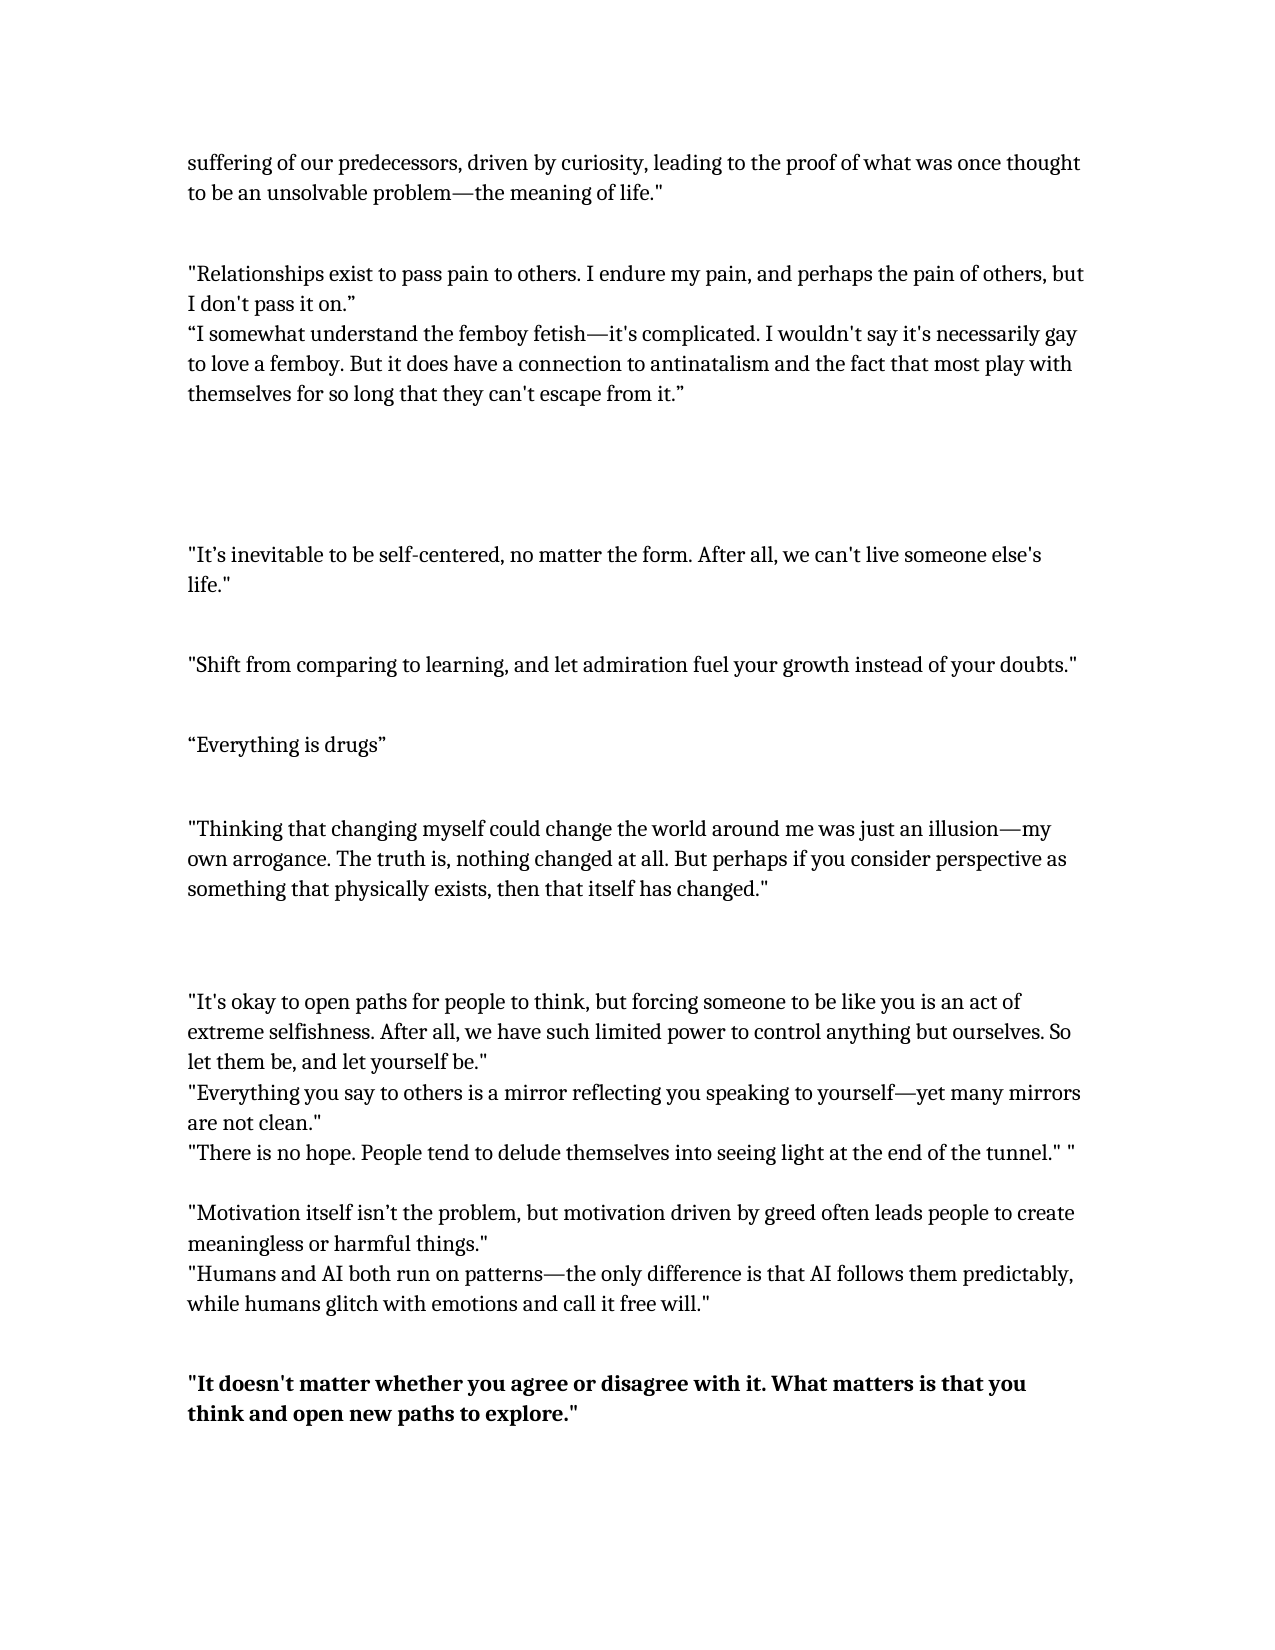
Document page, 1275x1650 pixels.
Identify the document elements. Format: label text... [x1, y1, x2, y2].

text "There is no hope. People tend to delude themselves into seeing light at the end of the tunnel." " [187, 1140, 1087, 1166]
text suffering of our predecessors, driven by curiosity, leading to the proof of what was once thought to be an unsolvable problem—the meaning of life." [187, 150, 1087, 207]
text "Everything you say to others is a mirror reflecting you speaking to yourself—yet many mirrors are not clean." [187, 1079, 1087, 1136]
text "It's okay to open paths for people to think, but forcing someone to be like you is an act of extreme selfishness. After all, we have such limited power to control anything but ourselves. So let them be, and let yourself be." [187, 989, 1087, 1075]
text "It’s inevitable to be self-centered, no matter the form. After all, we can't live someone else's life." [187, 542, 1087, 598]
text "Shift from comparing to learning, and let admiration fuel your growth instead of your doubts." [187, 652, 1087, 678]
text “Everything is drugs” [187, 732, 1087, 759]
text "Motivation itself isn’t the problem, but motivation driven by greed often leads people to create meaningless or harmful things." [187, 1200, 1087, 1257]
text “I somewhat understand the femboy fetish—it's complicated. I wouldn't say it's necessarily gay to love a femboy. But it does have a connection to antinatalism and the fact that most play with themselves for so long that they can't escape from it.” [187, 321, 1087, 408]
text "It doesn't matter whether you agree or disagree with it. What matters is that you think and open new paths to explore." [187, 1371, 1087, 1427]
text "Thinking that changing myself could change the world around me was just an illusion—my own arrogance. The truth is, nothing changed at all. But perhaps if you consider perspective as something that physically exists, then that itself has changed." [187, 816, 1087, 902]
text "Humans and AI both run on patterns—the only difference is that AI follows them predictably, while humans glitch with emotions and call it free will." [187, 1261, 1087, 1317]
text "Relationships exist to pass pain to others. I endure my pain, and perhaps the pain of others, but I don't pass it on.” [187, 260, 1087, 317]
